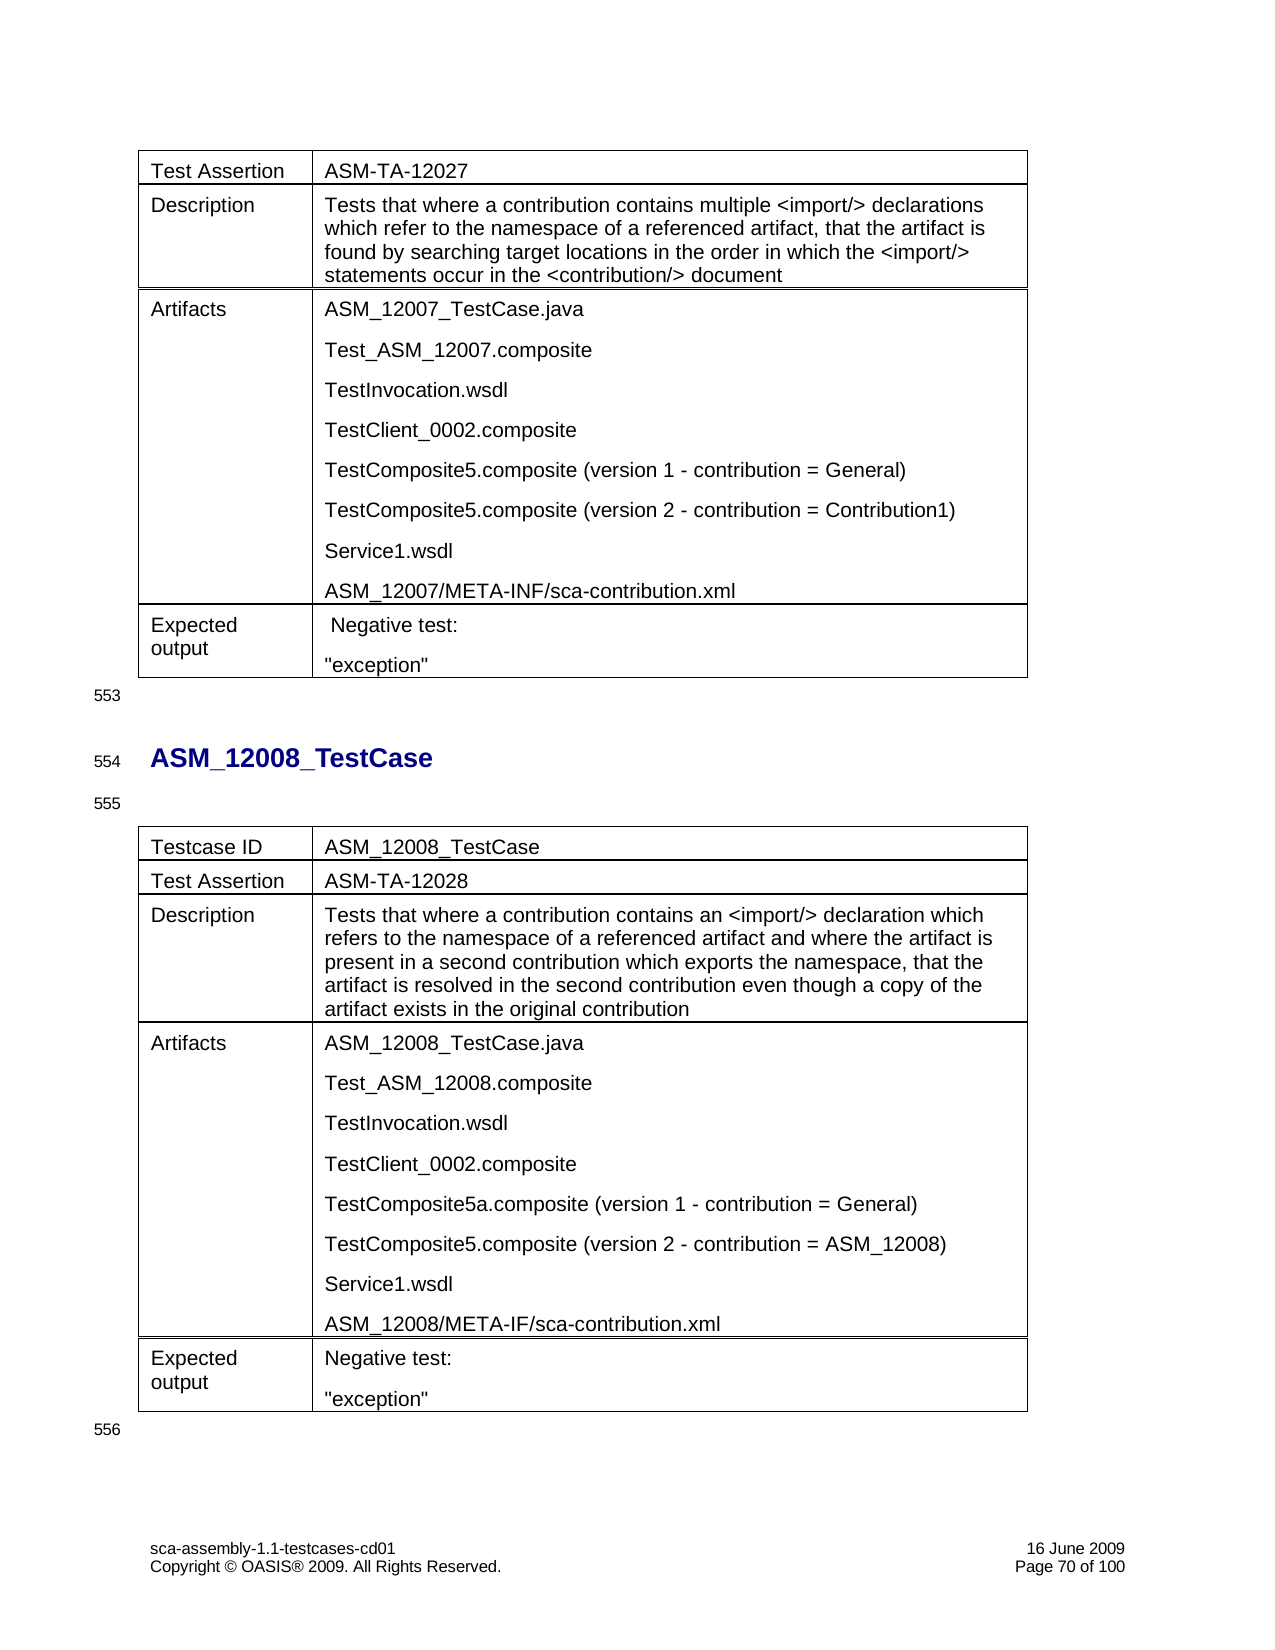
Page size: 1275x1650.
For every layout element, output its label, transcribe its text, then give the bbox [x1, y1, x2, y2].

table_cell ASM-TA-12027 [313, 151, 1027, 183]
table_cell Negative test: "exception" [313, 1339, 1027, 1411]
table_cell Test Assertion [139, 861, 312, 893]
table_cell Description [139, 895, 312, 1021]
table_cell Expected output [139, 1339, 312, 1411]
table_header Testcase ID [139, 827, 312, 859]
table_cell Description [139, 185, 312, 287]
table_cell ASM_12007_TestCase.java Test_ASM_12007.composite TestInvocation.wsdl TestClient_0002.composite TestComposite5.composite (version 1 - contribution = General) TestComposite5.composite (version 2 - contribution = Contribution1) Service1.wsdl ASM_12007/META-INF/sca-contribution.xml [313, 290, 1027, 603]
table_cell Tests that where a contribution contains an <import/> declaration which refers to the namespace of a referenced artifact and where the artifact is present in a second contribution which exports the namespace, that the artifact is resolved in the second contribution even though a copy of the artifact exists in the original contribution [313, 895, 1027, 1021]
table_cell Negative test: "exception" [313, 605, 1027, 677]
table_cell Artifacts [139, 290, 312, 603]
table_cell Tests that where a contribution contains multiple <import/> declarations which refer to the namespace of a referenced artifact, that the artifact is found by searching target locations in the order in which the <import/> statements occur in the <contribution/> document [313, 185, 1027, 287]
table_cell Test Assertion [139, 151, 312, 183]
table_header ASM_12008_TestCase [313, 827, 1027, 859]
table_cell ASM-TA-12028 [313, 861, 1027, 893]
table_cell Artifacts [139, 1023, 312, 1336]
subtitle ASM_12008_TestCase [150, 743, 1125, 773]
table_cell ASM_12008_TestCase.java Test_ASM_12008.composite TestInvocation.wsdl TestClient_0002.composite TestComposite5a.composite (version 1 - contribution = General) TestComposite5.composite (version 2 - contribution = ASM_12008) Service1.wsdl ASM_12008/META-IF/sca-contribution.xml [313, 1023, 1027, 1336]
table_cell Expected output [139, 605, 312, 677]
